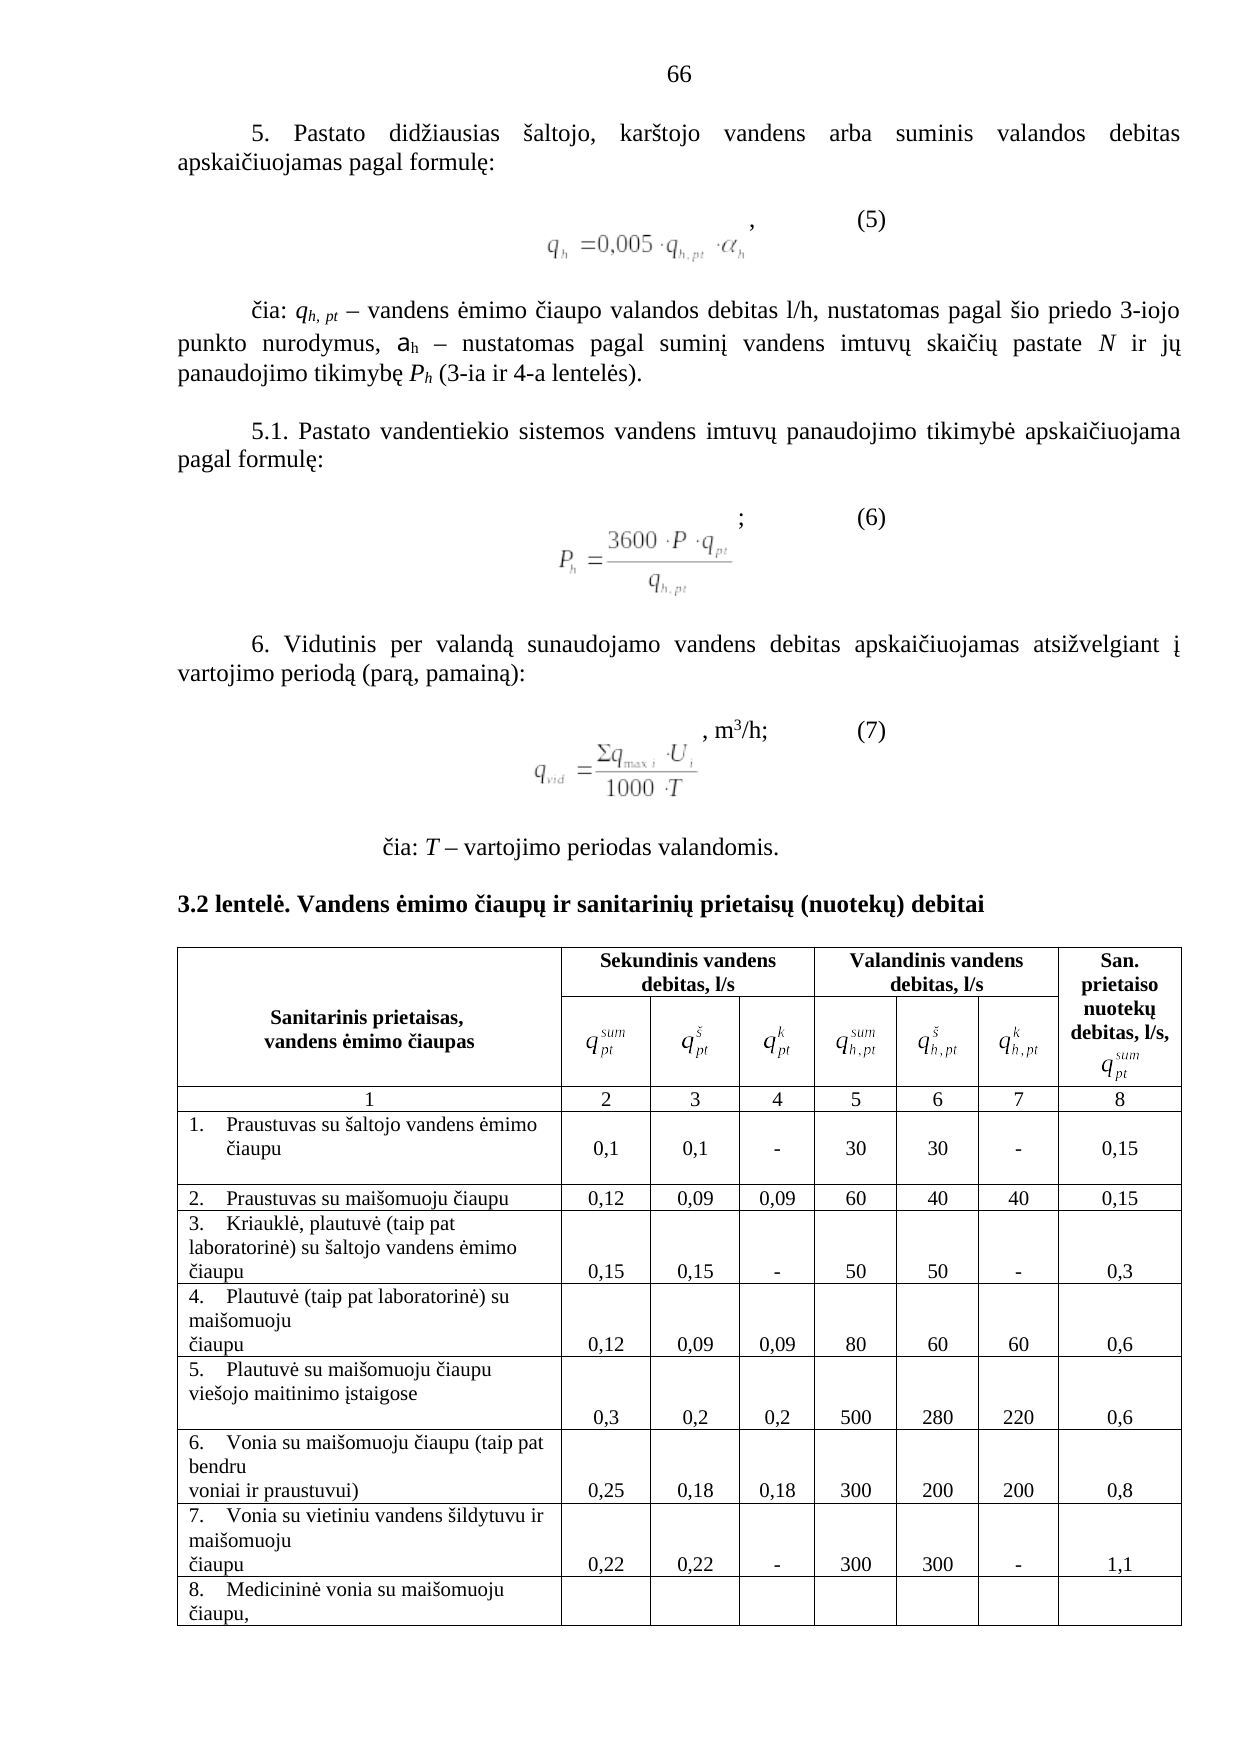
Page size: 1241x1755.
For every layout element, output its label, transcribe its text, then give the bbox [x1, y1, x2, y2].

table_cell 0,09 [651, 1185, 739, 1209]
table_cell 0,15 [651, 1211, 739, 1283]
table_cell 0,8 [1059, 1430, 1181, 1502]
table_cell [897, 1577, 978, 1625]
table_cell 0,18 [740, 1430, 814, 1502]
table_cell 8. Medicininė vonia su maišomuoju čiaupu, [178, 1577, 561, 1625]
table_cell 0,22 [651, 1504, 739, 1576]
table_cell 4 [740, 1087, 814, 1111]
table_cell [562, 1577, 650, 1625]
table_cell - [979, 1504, 1058, 1576]
table_cell 2 [562, 1087, 650, 1111]
table_cell 0,09 [651, 1284, 739, 1356]
text 5.1. Pastato vandentiekio sistemos vandens imtuvų panaudojimo tikimybė apskaičiuojama pagal formulę: [177, 416, 1181, 473]
table_cell 0,1 [651, 1112, 739, 1184]
table_cell 6 [897, 1087, 978, 1111]
table_cell 0,3 [562, 1357, 650, 1429]
table_cell - [979, 1211, 1058, 1283]
table_cell 0,18 [651, 1430, 739, 1502]
text 6. Vidutinis per valandą sunaudojamo vandens debitas apskaičiuojamas atsižvelgiant į vartojimo periodą (parą, pamainą): [177, 629, 1181, 687]
table_cell 30 [815, 1112, 896, 1184]
table_cell [897, 997, 978, 1086]
table_cell 0,09 [740, 1185, 814, 1209]
table_cell [651, 997, 739, 1086]
table_cell 80 [815, 1284, 896, 1356]
table_cell 0,12 [562, 1185, 650, 1209]
table_cell [815, 997, 896, 1086]
table_cell - [740, 1211, 814, 1283]
table_cell 0,6 [1059, 1284, 1181, 1356]
table_cell 300 [897, 1504, 978, 1576]
table_cell 0,12 [562, 1284, 650, 1356]
table_cell 0,15 [562, 1211, 650, 1283]
text , m3/h; (7) [177, 715, 1181, 803]
table_cell 300 [815, 1430, 896, 1502]
table_cell 60 [979, 1284, 1058, 1356]
table_cell [651, 1577, 739, 1625]
table_cell 1 [178, 1087, 561, 1111]
table_cell 7 [979, 1087, 1058, 1111]
table_header Sekundinis vandens debitas, l/s [562, 948, 814, 996]
table_cell 30 [897, 1112, 978, 1184]
table_cell 0,25 [562, 1430, 650, 1502]
table_cell 200 [897, 1430, 978, 1502]
table_cell 0,15 [1059, 1112, 1181, 1184]
text 5. Pastato didžiausias šaltojo, karštojo vandens arba suminis valandos debitas apskaičiuojamas pagal formulę: [177, 118, 1181, 176]
table_cell 0,22 [562, 1504, 650, 1576]
table_cell [740, 1577, 814, 1625]
table_cell 0,09 [740, 1284, 814, 1356]
text 3.2 lentelė. Vandens ėmimo čiaupų ir sanitarinių prietaisų (nuotekų) debitai [177, 889, 1181, 918]
table_cell 8 [1059, 1087, 1181, 1111]
table_cell 0,2 [651, 1357, 739, 1429]
text čia: qh, pt – vandens ėmimo čiaupo valandos debitas l/h, nustatomas pagal šio priedo 3-iojo punkto nurodymus, ah – nustatomas pagal suminį vandens imtuvų skaičių pastate N ir jų panaudojimo tikimybę Ph (3-ia ir 4-a lentelės). [177, 296, 1181, 387]
table_cell - [740, 1112, 814, 1184]
table_cell 0,6 [1059, 1357, 1181, 1429]
table_header San. prietaiso nuotekų debitas, l/s, [1059, 948, 1181, 1086]
table_cell 1. Praustuvas su šaltojo vandens ėmimo čiaupu [178, 1112, 561, 1184]
table_cell 60 [815, 1185, 896, 1209]
table_cell - [979, 1112, 1058, 1184]
table_cell 0,1 [562, 1112, 650, 1184]
table_cell 3. Kriauklė, plautuvė (taip pat laboratorinė) su šaltojo vandens ėmimo čiaupu [178, 1211, 561, 1283]
table_header Valandinis vandens debitas, l/s [815, 948, 1058, 996]
table_cell 40 [897, 1185, 978, 1209]
table_cell [740, 997, 814, 1086]
table_cell - [740, 1504, 814, 1576]
table_cell [562, 997, 650, 1086]
table_cell [815, 1577, 896, 1625]
table_header Sanitarinis prietaisas, vandens ėmimo čiaupas [178, 948, 561, 1086]
table_cell 50 [897, 1211, 978, 1283]
table_cell [979, 997, 1058, 1086]
table_cell 0,2 [740, 1357, 814, 1429]
table_cell 280 [897, 1357, 978, 1429]
table_cell [979, 1577, 1058, 1625]
text ; (6) [177, 502, 1181, 600]
table_cell [1059, 1577, 1181, 1625]
table_cell 2. Praustuvas su maišomuoju čiaupu [178, 1185, 561, 1209]
table_cell 5 [815, 1087, 896, 1111]
table_cell 0,15 [1059, 1185, 1181, 1209]
table_cell 50 [815, 1211, 896, 1283]
table_cell 220 [979, 1357, 1058, 1429]
table_cell 6. Vonia su maišomuoju čiaupu (taip pat bendru voniai ir praustuvui) [178, 1430, 561, 1502]
table_cell 4. Plautuvė (taip pat laboratorinė) su maišomuoju čiaupu [178, 1284, 561, 1356]
text , (5) [177, 204, 1181, 267]
table_cell 40 [979, 1185, 1058, 1209]
table_cell 1,1 [1059, 1504, 1181, 1576]
text čia: T – vartojimo periodas valandomis. [308, 832, 1181, 860]
table_cell 3 [651, 1087, 739, 1111]
table_cell 500 [815, 1357, 896, 1429]
table_cell 5. Plautuvė su maišomuoju čiaupu viešojo maitinimo įstaigose [178, 1357, 561, 1429]
table_cell 300 [815, 1504, 896, 1576]
table_cell 200 [979, 1430, 1058, 1502]
table_cell 60 [897, 1284, 978, 1356]
table_cell 0,3 [1059, 1211, 1181, 1283]
table_cell 7. Vonia su vietiniu vandens šildytuvu ir maišomuoju čiaupu [178, 1504, 561, 1576]
